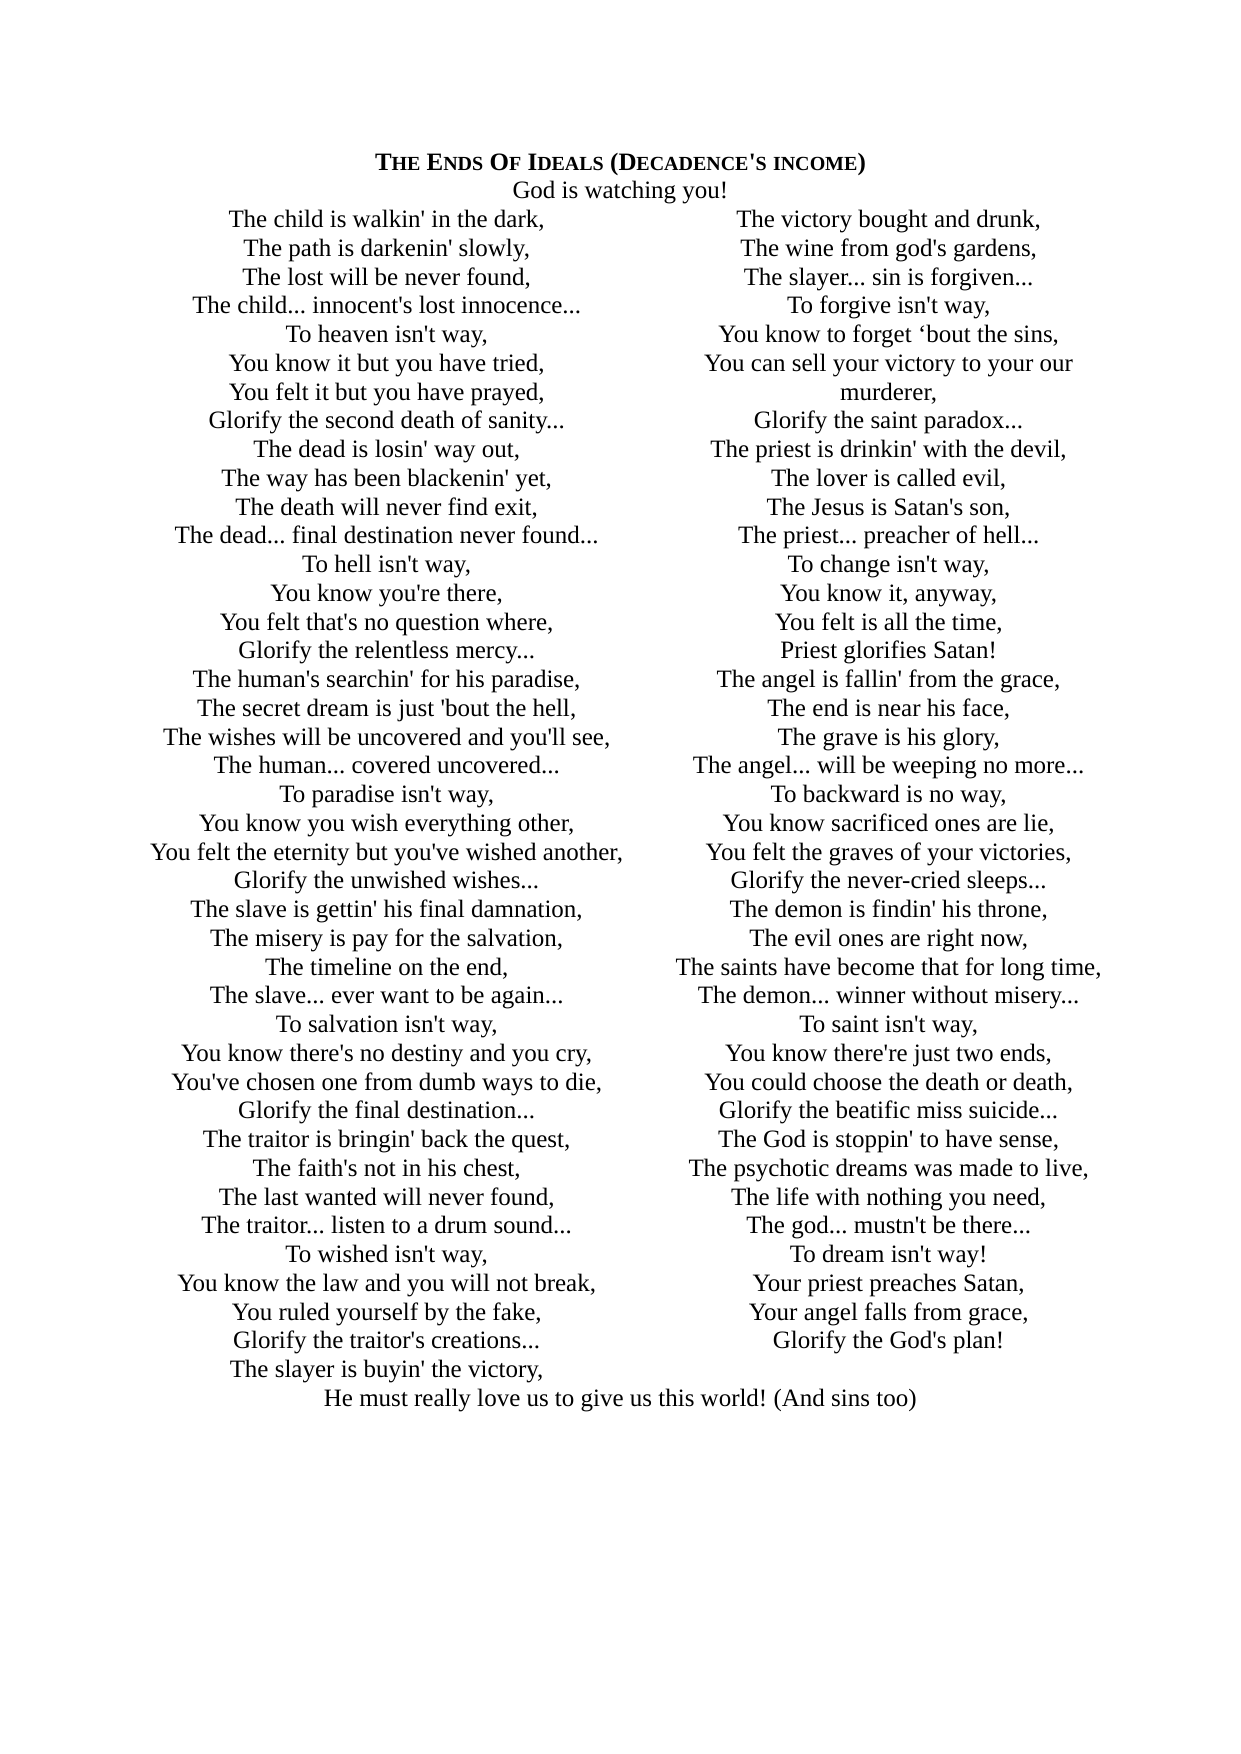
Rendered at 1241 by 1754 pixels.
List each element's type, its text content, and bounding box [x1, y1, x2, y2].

text The child is walkin' in the dark, [118, 204, 655, 233]
text Your priest preaches Satan, [655, 1268, 1122, 1297]
text The faith's not in his chest, [118, 1153, 655, 1182]
text The Jesus is Satan's son, [655, 492, 1122, 521]
text The death will never find exit, [118, 492, 655, 521]
text You know it, anyway, [655, 578, 1122, 607]
text You felt that's no question where, [118, 607, 655, 636]
text Glorify the saint paradox... [655, 406, 1122, 434]
text The misery is pay for the salvation, [118, 923, 655, 952]
text The demon is findin' his throne, [655, 894, 1122, 923]
text The saints have become that for long time, [655, 952, 1122, 981]
text The demon... winner without misery... [655, 981, 1122, 1009]
text The slave is gettin' his final damnation, [118, 894, 655, 923]
text The secret dream is just 'bout the hell, [118, 693, 655, 722]
text The priest... preacher of hell... [655, 521, 1122, 549]
text The wishes will be uncovered and you'll see, [118, 722, 655, 751]
text You know there're just two ends, [655, 1038, 1122, 1067]
text The child... innocent's lost innocence... [118, 291, 655, 319]
text You know you're there, [118, 578, 655, 607]
text The traitor is bringin' back the quest, [118, 1124, 655, 1153]
text Glorify the traitor's creations... [118, 1326, 655, 1354]
text Your angel falls from grace, [655, 1297, 1122, 1326]
text Glorify the unwished wishes... [118, 866, 655, 894]
text The lost will be never found, [118, 262, 655, 291]
text You can sell your victory to your our murderer, [655, 348, 1122, 406]
text You've chosen one from dumb ways to die, [118, 1067, 655, 1096]
text To wished isn't way, [118, 1239, 655, 1268]
text To backward is no way, [655, 779, 1122, 808]
text You felt it but you have prayed, [118, 377, 655, 406]
text He must really love us to give us this world! (And sins too) [118, 1383, 1122, 1412]
text To saint isn't way, [655, 1009, 1122, 1038]
text You know the law and you will not break, [118, 1268, 655, 1297]
text You know sacrificed ones are lie, [655, 808, 1122, 837]
text To hell isn't way, [118, 549, 655, 578]
text Glorify the never-cried sleeps... [655, 866, 1122, 894]
text You know you wish everything other, [118, 808, 655, 837]
text Glorify the final destination... [118, 1096, 655, 1124]
text To heaven isn't way, [118, 319, 655, 348]
text The slayer... sin is forgiven... [655, 262, 1122, 291]
text The human's searchin' for his paradise, [118, 664, 655, 693]
text The way has been blackenin' yet, [118, 463, 655, 492]
text The Ends Of Ideals (Decadence's income) [118, 147, 1122, 176]
text Priest glorifies Satan! [655, 636, 1122, 664]
text You know there's no destiny and you cry, [118, 1038, 655, 1067]
text The grave is his glory, [655, 722, 1122, 751]
text The dead... final destination never found... [118, 521, 655, 549]
text Glorify the relentless mercy... [118, 636, 655, 664]
text The lover is called evil, [655, 463, 1122, 492]
text The priest is drinkin' with the devil, [655, 434, 1122, 463]
text The victory bought and drunk, [655, 204, 1122, 233]
text To forgive isn't way, [655, 291, 1122, 319]
text The slayer is buyin' the victory, [118, 1354, 655, 1383]
text You know it but you have tried, [118, 348, 655, 377]
text The god... mustn't be there... [655, 1211, 1122, 1239]
text To paradise isn't way, [118, 779, 655, 808]
text The evil ones are right now, [655, 923, 1122, 952]
text To dream isn't way! [655, 1239, 1122, 1268]
text The psychotic dreams was made to live, [655, 1153, 1122, 1182]
text The angel... will be weeping no more... [655, 751, 1122, 779]
text God is watching you! [118, 176, 1122, 204]
text Glorify the beatific miss suicide... [655, 1096, 1122, 1124]
text The last wanted will never found, [118, 1182, 655, 1211]
text The angel is fallin' from the grace, [655, 664, 1122, 693]
text To change isn't way, [655, 549, 1122, 578]
text To salvation isn't way, [118, 1009, 655, 1038]
text The traitor... listen to a drum sound... [118, 1211, 655, 1239]
text You ruled yourself by the fake, [118, 1297, 655, 1326]
text You know to forget ‘bout the sins, [655, 319, 1122, 348]
text The end is near his face, [655, 693, 1122, 722]
text You felt the graves of your victories, [655, 837, 1122, 866]
text You felt is all the time, [655, 607, 1122, 636]
text The slave... ever want to be again... [118, 981, 655, 1009]
text Glorify the second death of sanity... [118, 406, 655, 434]
text The path is darkenin' slowly, [118, 233, 655, 262]
text Glorify the God's plan! [655, 1326, 1122, 1354]
text The human... covered uncovered... [118, 751, 655, 779]
text You felt the eternity but you've wished another, [118, 837, 655, 866]
text The dead is losin' way out, [118, 434, 655, 463]
text The God is stoppin' to have sense, [655, 1124, 1122, 1153]
text The life with nothing you need, [655, 1182, 1122, 1211]
text You could choose the death or death, [655, 1067, 1122, 1096]
text The timeline on the end, [118, 952, 655, 981]
text The wine from god's gardens, [655, 233, 1122, 262]
